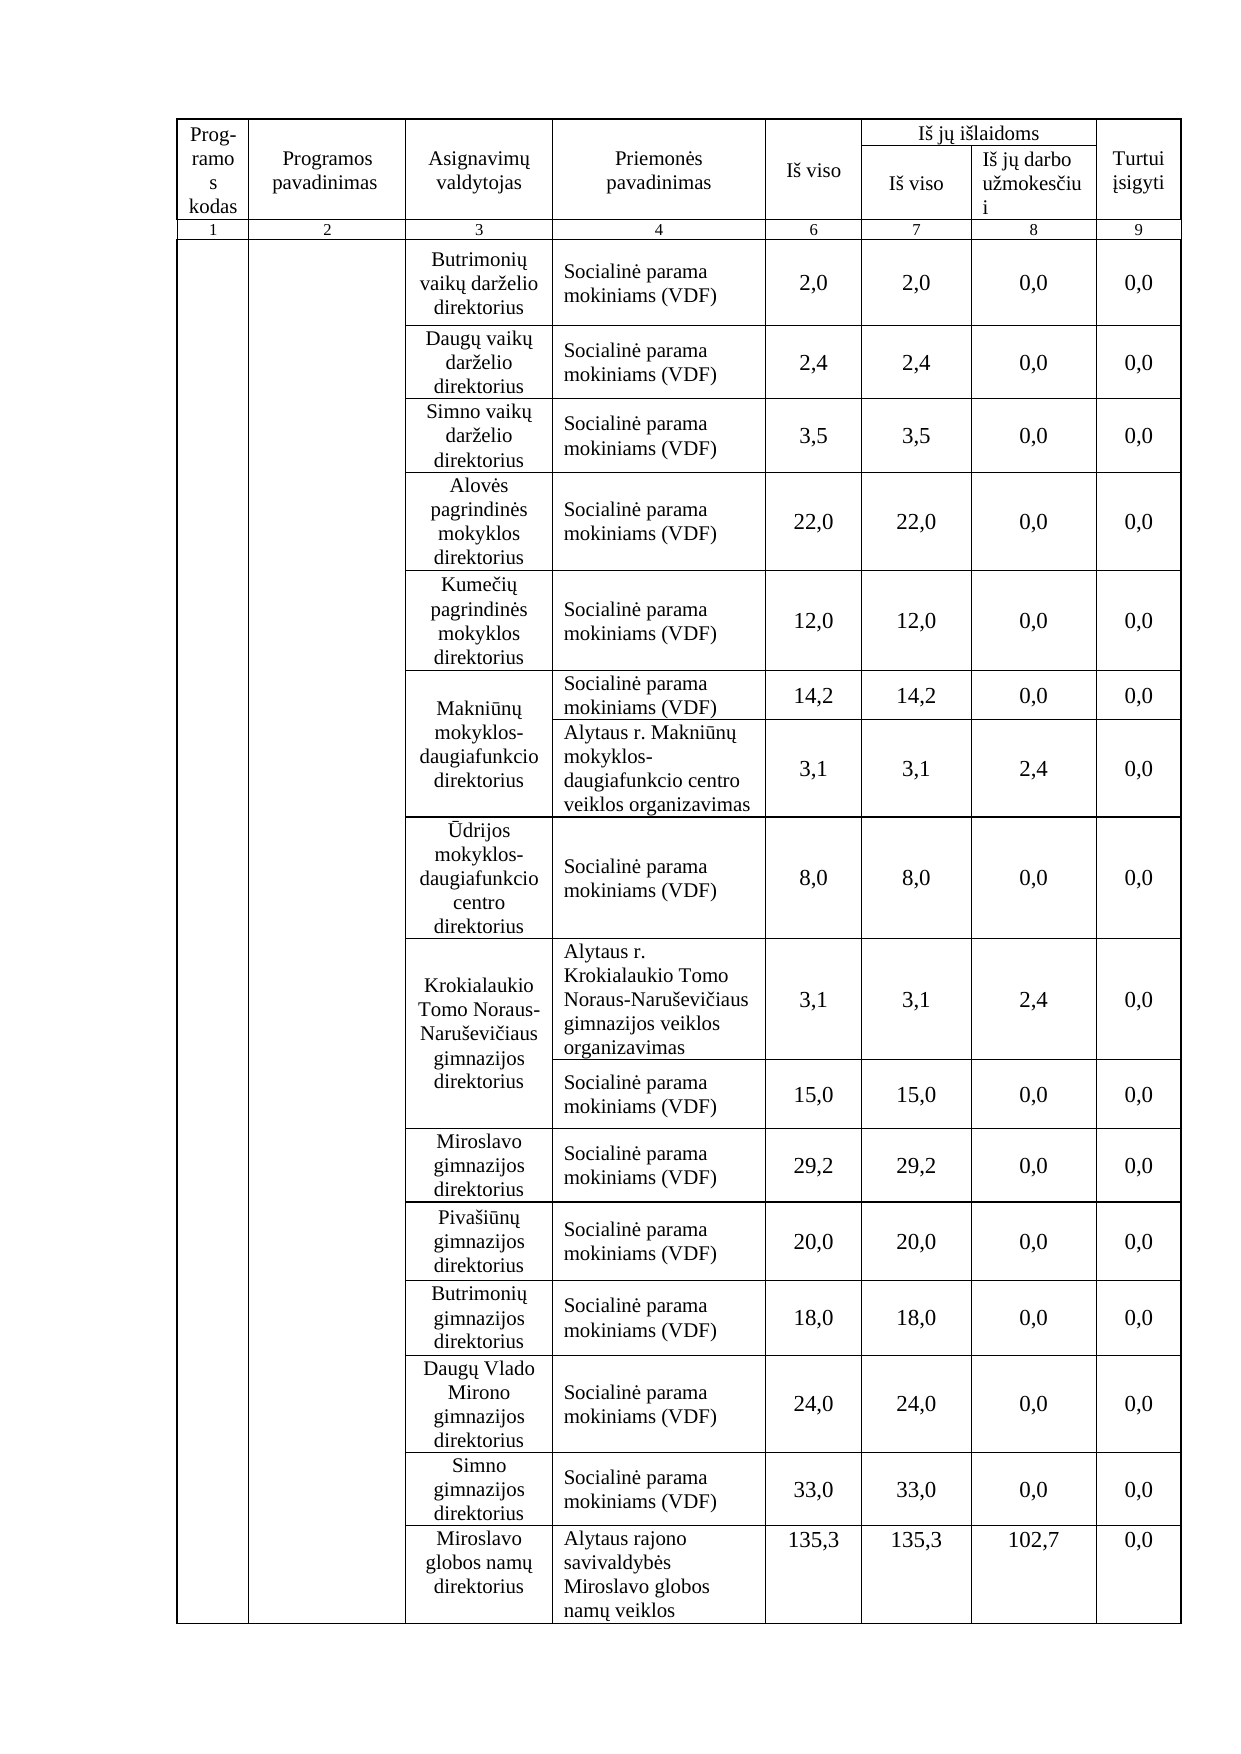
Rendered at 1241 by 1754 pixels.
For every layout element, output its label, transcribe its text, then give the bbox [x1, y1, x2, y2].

table_cell Alytaus r. Makniūnų mokyklos-daugiafunkcio centro veiklos organizavimas [553, 720, 765, 816]
table_header Turtui įsigyti [1097, 120, 1180, 219]
table_cell Alovės pagrindinės mokyklos direktorius [406, 473, 552, 570]
table_cell Socialinė parama mokiniams (VDF) [553, 1203, 765, 1279]
table_cell 102,7 [972, 1526, 1096, 1622]
table_cell 29,2 [766, 1129, 861, 1201]
table_cell 135,3 [862, 1526, 971, 1622]
table_cell Iš viso [862, 146, 971, 219]
table_cell 0,0 [1097, 671, 1180, 719]
table_cell 0,0 [1097, 1526, 1180, 1622]
table_cell [249, 240, 405, 1622]
table_cell Ūdrijos mokyklos-daugiafunkcio centro direktorius [406, 818, 552, 938]
table_cell 0,0 [972, 1356, 1096, 1452]
table_cell 135,3 [766, 1526, 861, 1622]
table_cell 2,0 [862, 240, 971, 325]
table_cell 18,0 [766, 1281, 861, 1354]
table_cell Simno vaikų darželio direktorius [406, 399, 552, 472]
table_cell 3,1 [766, 720, 861, 816]
table_cell 0,0 [1097, 939, 1180, 1059]
table_header Iš viso [766, 120, 861, 219]
table_cell 1 [178, 220, 248, 239]
table_cell 0,0 [1097, 720, 1180, 816]
table_cell 14,2 [862, 671, 971, 719]
table_cell 3,1 [862, 720, 971, 816]
table_cell 3 [406, 220, 552, 239]
table_cell 9 [1097, 220, 1181, 239]
table_cell 0,0 [972, 1060, 1096, 1128]
table_cell 0,0 [972, 1281, 1096, 1354]
table_cell 24,0 [766, 1356, 861, 1452]
table_cell 20,0 [862, 1203, 971, 1279]
table_cell 3,5 [766, 399, 861, 472]
table_cell 3,1 [766, 939, 861, 1059]
table_cell 0,0 [1097, 571, 1180, 670]
table_cell 6 [766, 220, 861, 239]
table_cell 2 [249, 220, 405, 239]
table_cell Alytaus r. Krokialaukio Tomo Noraus-Naruševičiaus gimnazijos veiklos organizavimas [553, 939, 765, 1059]
table_cell 0,0 [1097, 326, 1180, 398]
table_cell 3,5 [862, 399, 971, 472]
table_cell Daugų vaikų darželio direktorius [406, 326, 552, 398]
table_cell Socialinė parama mokiniams (VDF) [553, 473, 765, 570]
table_cell Socialinė parama mokiniams (VDF) [553, 1356, 765, 1452]
table_cell Socialinė parama mokiniams (VDF) [553, 818, 765, 938]
table_cell 8,0 [766, 818, 861, 938]
table_cell Simno gimnazijos direktorius [406, 1453, 552, 1525]
table_cell Makniūnų mokyklos-daugiafunkcio direktorius [406, 671, 552, 816]
table_cell 0,0 [972, 818, 1096, 938]
table_cell Butrimonių gimnazijos direktorius [406, 1281, 552, 1354]
table_cell Socialinė parama mokiniams (VDF) [553, 571, 765, 670]
table_cell Butrimonių vaikų darželio direktorius [406, 240, 552, 325]
table_cell Miroslavo globos namų direktorius [406, 1526, 552, 1622]
table_cell Socialinė parama mokiniams (VDF) [553, 1281, 765, 1354]
table_cell 0,0 [972, 1129, 1096, 1201]
table_cell 0,0 [1097, 1356, 1180, 1452]
table_cell 2,4 [972, 720, 1096, 816]
table_cell 0,0 [1097, 1129, 1180, 1201]
table_cell [178, 240, 248, 1622]
table_cell 15,0 [862, 1060, 971, 1128]
table_cell 7 [862, 220, 971, 239]
table_cell 2,4 [766, 326, 861, 398]
table_cell 0,0 [1097, 473, 1180, 570]
table_cell 2,4 [972, 939, 1096, 1059]
table_cell 18,0 [862, 1281, 971, 1354]
table_cell 0,0 [1097, 1281, 1180, 1354]
table_cell 0,0 [972, 326, 1096, 398]
table_cell Iš jų darbo užmokesčiui [972, 146, 1096, 219]
table_cell 22,0 [862, 473, 971, 570]
table_header Priemonės pavadinimas [553, 120, 765, 219]
table_cell Socialinė parama mokiniams (VDF) [553, 399, 765, 472]
table_header Prog-ramos kodas [178, 120, 248, 219]
table_cell 8,0 [862, 818, 971, 938]
table_cell 14,2 [766, 671, 861, 719]
table_cell Kumečių pagrindinės mokyklos direktorius [406, 571, 552, 670]
table_cell 33,0 [766, 1453, 861, 1525]
table_cell 0,0 [972, 473, 1096, 570]
table_header Asignavimų valdytojas [406, 120, 552, 219]
table_cell 2,4 [862, 326, 971, 398]
table_cell 0,0 [972, 1203, 1096, 1279]
table_cell Socialinė parama mokiniams (VDF) [553, 1129, 765, 1201]
table_cell Alytaus rajono savivaldybės Miroslavo globos namų veiklos [553, 1526, 765, 1622]
table_cell 0,0 [972, 399, 1096, 472]
table_cell Socialinė parama mokiniams (VDF) [553, 1453, 765, 1525]
table_cell 0,0 [972, 240, 1096, 325]
table_header Programos pavadinimas [249, 120, 405, 219]
table_cell 0,0 [972, 671, 1096, 719]
table_cell 4 [553, 220, 765, 239]
table_cell Socialinė parama mokiniams (VDF) [553, 326, 765, 398]
table_cell 0,0 [1097, 1203, 1180, 1279]
table_cell Daugų Vlado Mirono gimnazijos direktorius [406, 1356, 552, 1452]
table_cell 20,0 [766, 1203, 861, 1279]
table_cell 8 [972, 220, 1096, 239]
table_cell Socialinė parama mokiniams (VDF) [553, 240, 765, 325]
table_cell Miroslavo gimnazijos direktorius [406, 1129, 552, 1201]
table_cell 29,2 [862, 1129, 971, 1201]
table_cell 15,0 [766, 1060, 861, 1128]
table_cell 0,0 [1097, 240, 1180, 325]
table_cell 0,0 [1097, 399, 1180, 472]
table_cell Krokialaukio Tomo Noraus-Naruševičiaus gimnazijos direktorius [406, 939, 552, 1128]
table_cell 2,0 [766, 240, 861, 325]
table_cell 12,0 [766, 571, 861, 670]
table_cell 12,0 [862, 571, 971, 670]
table_cell 3,1 [862, 939, 971, 1059]
table_cell 22,0 [766, 473, 861, 570]
table_cell Socialinė parama mokiniams (VDF) [553, 671, 765, 719]
table_cell 33,0 [862, 1453, 971, 1525]
table_cell 0,0 [1097, 1453, 1180, 1525]
table_cell 24,0 [862, 1356, 971, 1452]
table_cell Pivašiūnų gimnazijos direktorius [406, 1203, 552, 1279]
table_header Iš jų išlaidoms [862, 120, 1096, 145]
table_cell Socialinė parama mokiniams (VDF) [553, 1060, 765, 1128]
table_cell 0,0 [972, 1453, 1096, 1525]
table_cell 0,0 [1097, 818, 1180, 938]
table_cell 0,0 [972, 571, 1096, 670]
table_cell 0,0 [1097, 1060, 1180, 1128]
